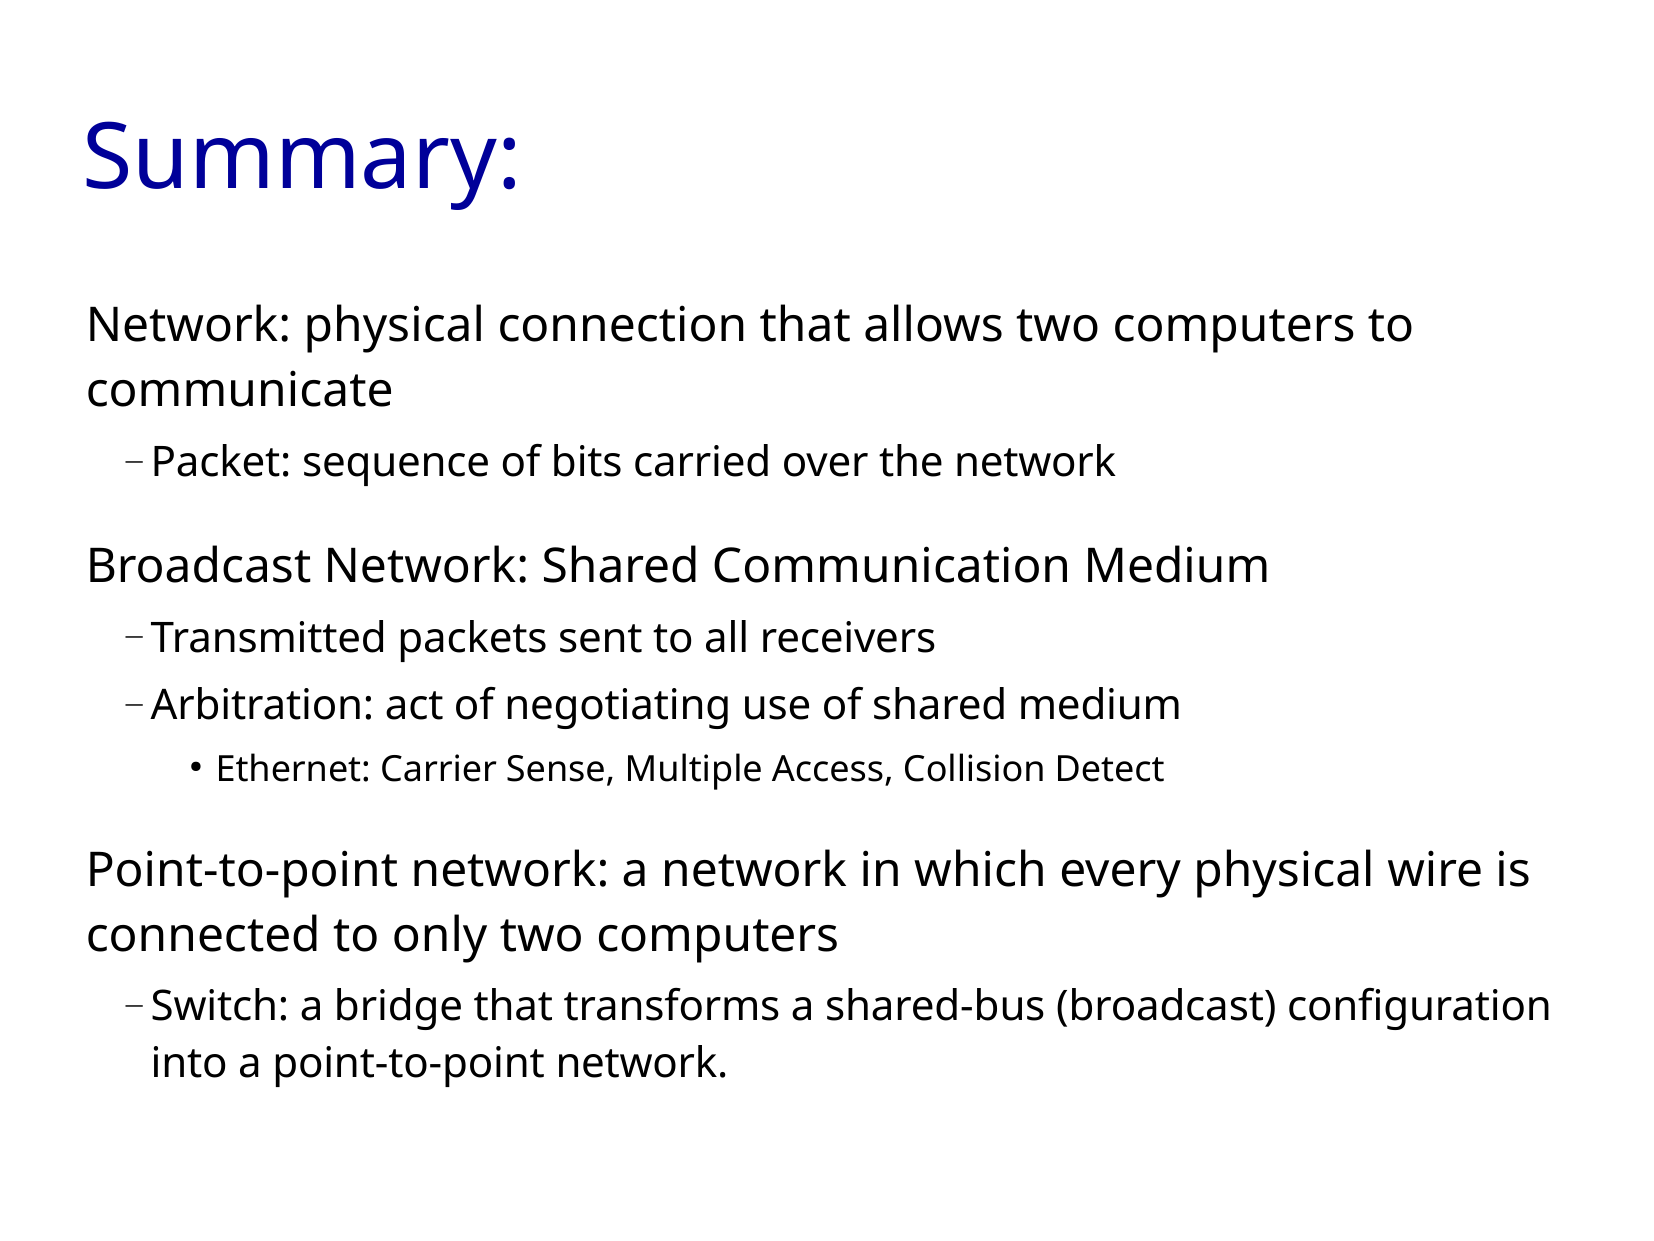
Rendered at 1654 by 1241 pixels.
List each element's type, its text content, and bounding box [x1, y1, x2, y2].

title Summary: [82, 49, 1571, 257]
list Network: physical connection that allows two computers to communicate Packet: sequence of bits carried over the network Broadcast Network: Shared Communication Medium Transmitted packets sent to all receivers Arbitration: act of negotiating use of shared medium Ethernet: Carrier Sense, Multiple Access, Collision Detect Point-to-point network: a network in which every physical wire is connected to only two computers Switch: a bridge that transforms a shared-bus (broadcast) configuration into a point-to-point network. [60, 290, 1571, 1096]
